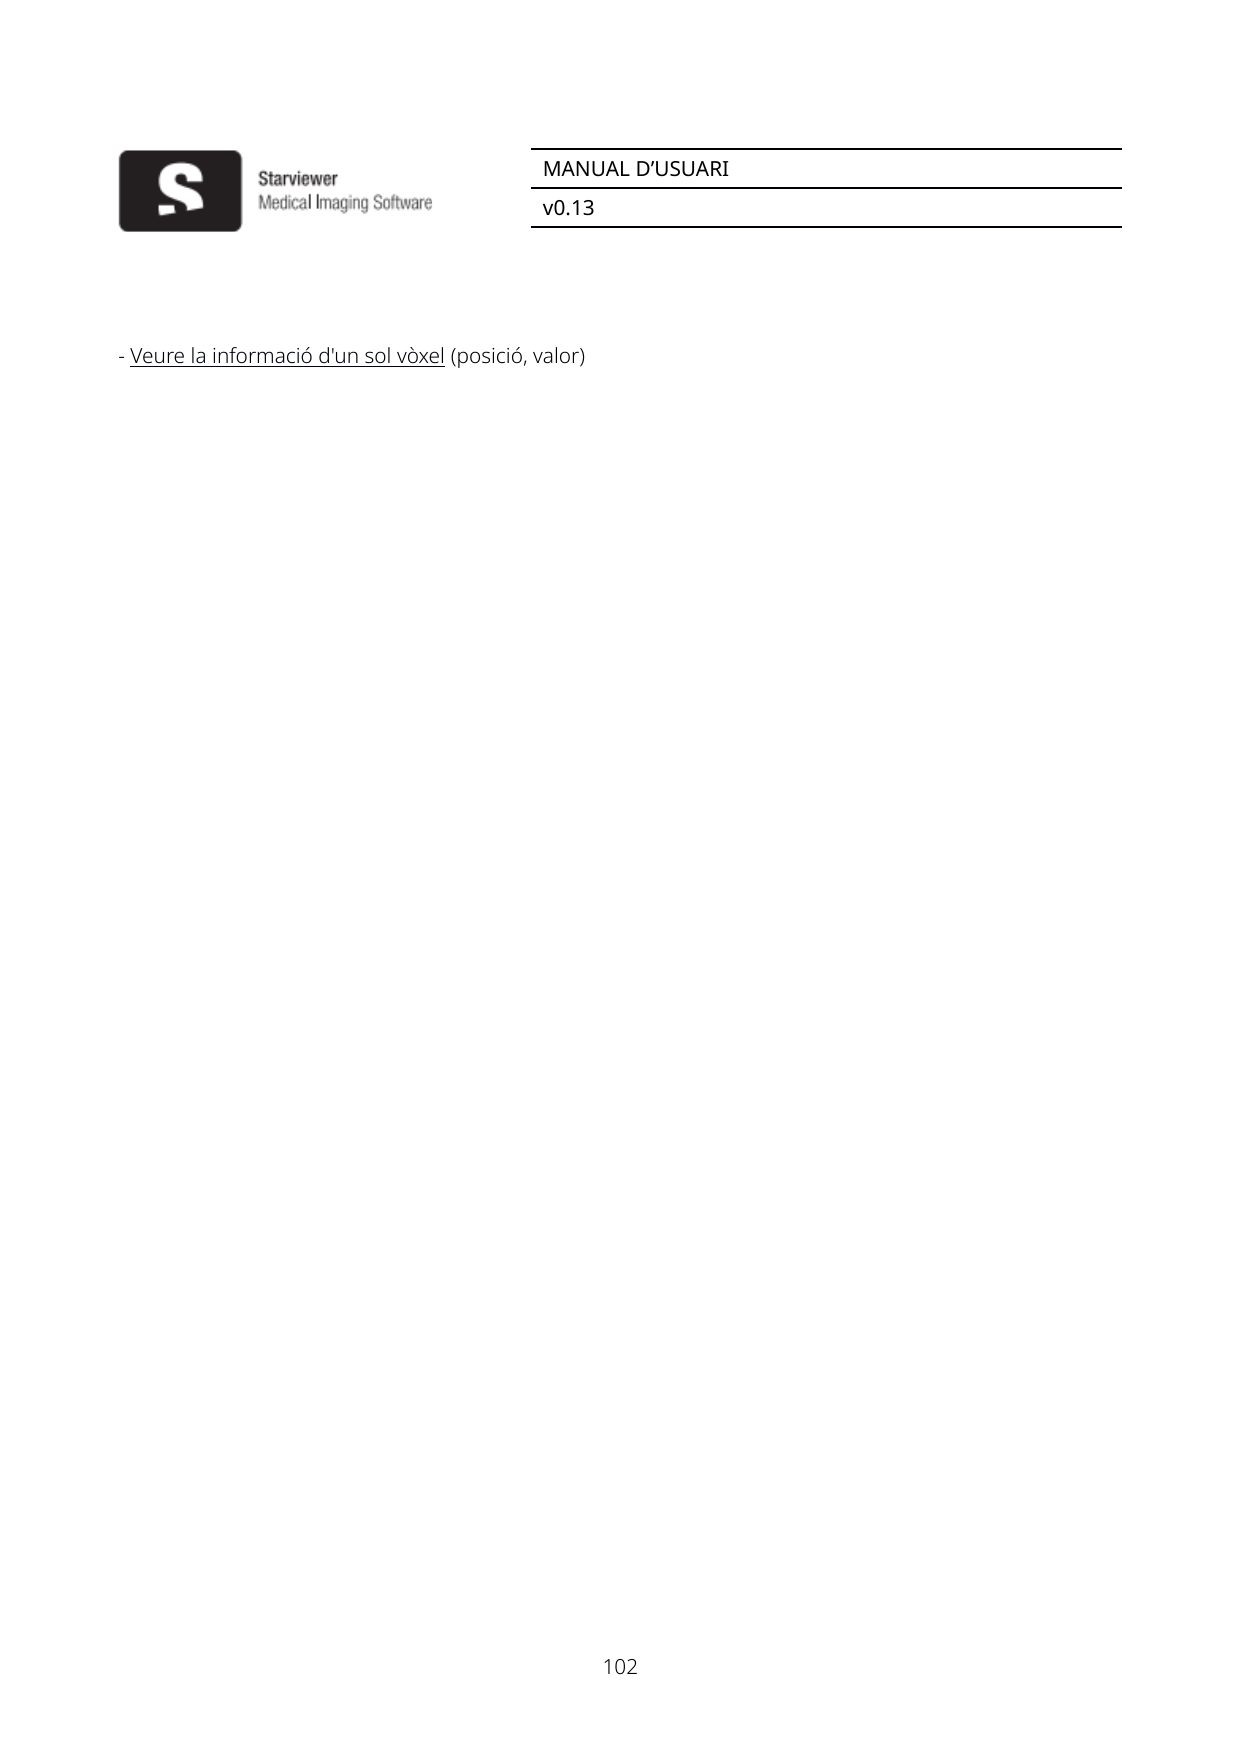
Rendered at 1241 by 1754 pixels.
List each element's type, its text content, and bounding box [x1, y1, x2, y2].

list - Veure la informació d'un sol vòxel (posició, valor) [118, 341, 1122, 370]
